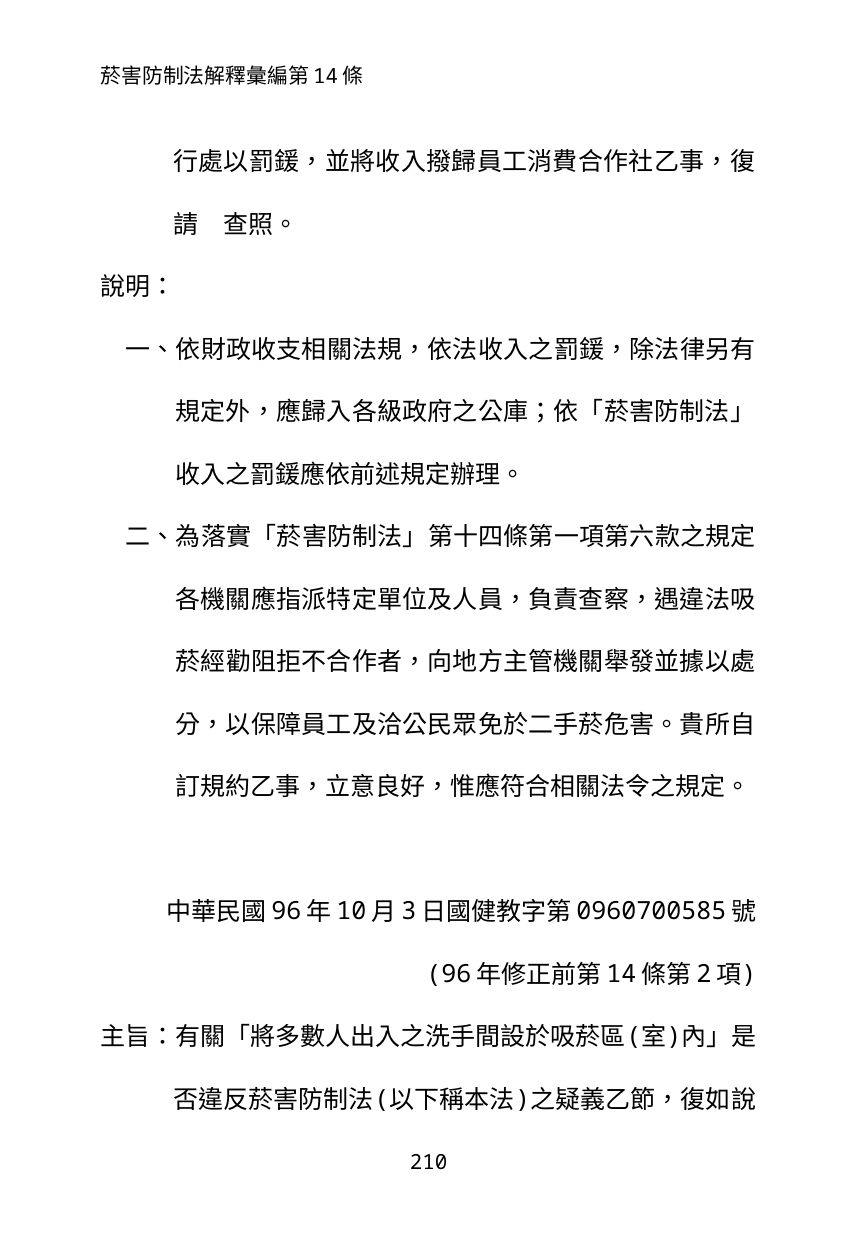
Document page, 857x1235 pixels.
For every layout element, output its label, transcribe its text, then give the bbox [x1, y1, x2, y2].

list 說明： [100, 243, 756, 306]
list (96年修正前第14條第2項) [100, 931, 756, 993]
list 行處以罰鍰，並將收入撥歸員工消費合作社乙事，復請 查照。 [173, 118, 756, 243]
list 二、為落實「菸害防制法」第十四條第一項第六款之規定，各機關應指派特定單位及人員，負責查察，遇違法吸菸經勸阻拒不合作者，向地方主管機關舉發並據以處分，以保障員工及洽公民眾免於二手菸危害。貴所自訂規約乙事，立意良好，惟應符合相關法令之規定。 [125, 493, 756, 806]
list 一、依財政收支相關法規，依法收入之罰鍰，除法律另有規定外，應歸入各級政府之公庫；依「菸害防制法」收入之罰鍰應依前述規定辦理。 [125, 306, 756, 493]
list 中華民國96年10月3日國健教字第0960700585號 [100, 868, 756, 931]
list 主旨：有關「將多數人出入之洗手間設於吸菸區(室)內」是否違反菸害防制法(以下稱本法)之疑義乙節，復如說 [100, 993, 756, 1118]
